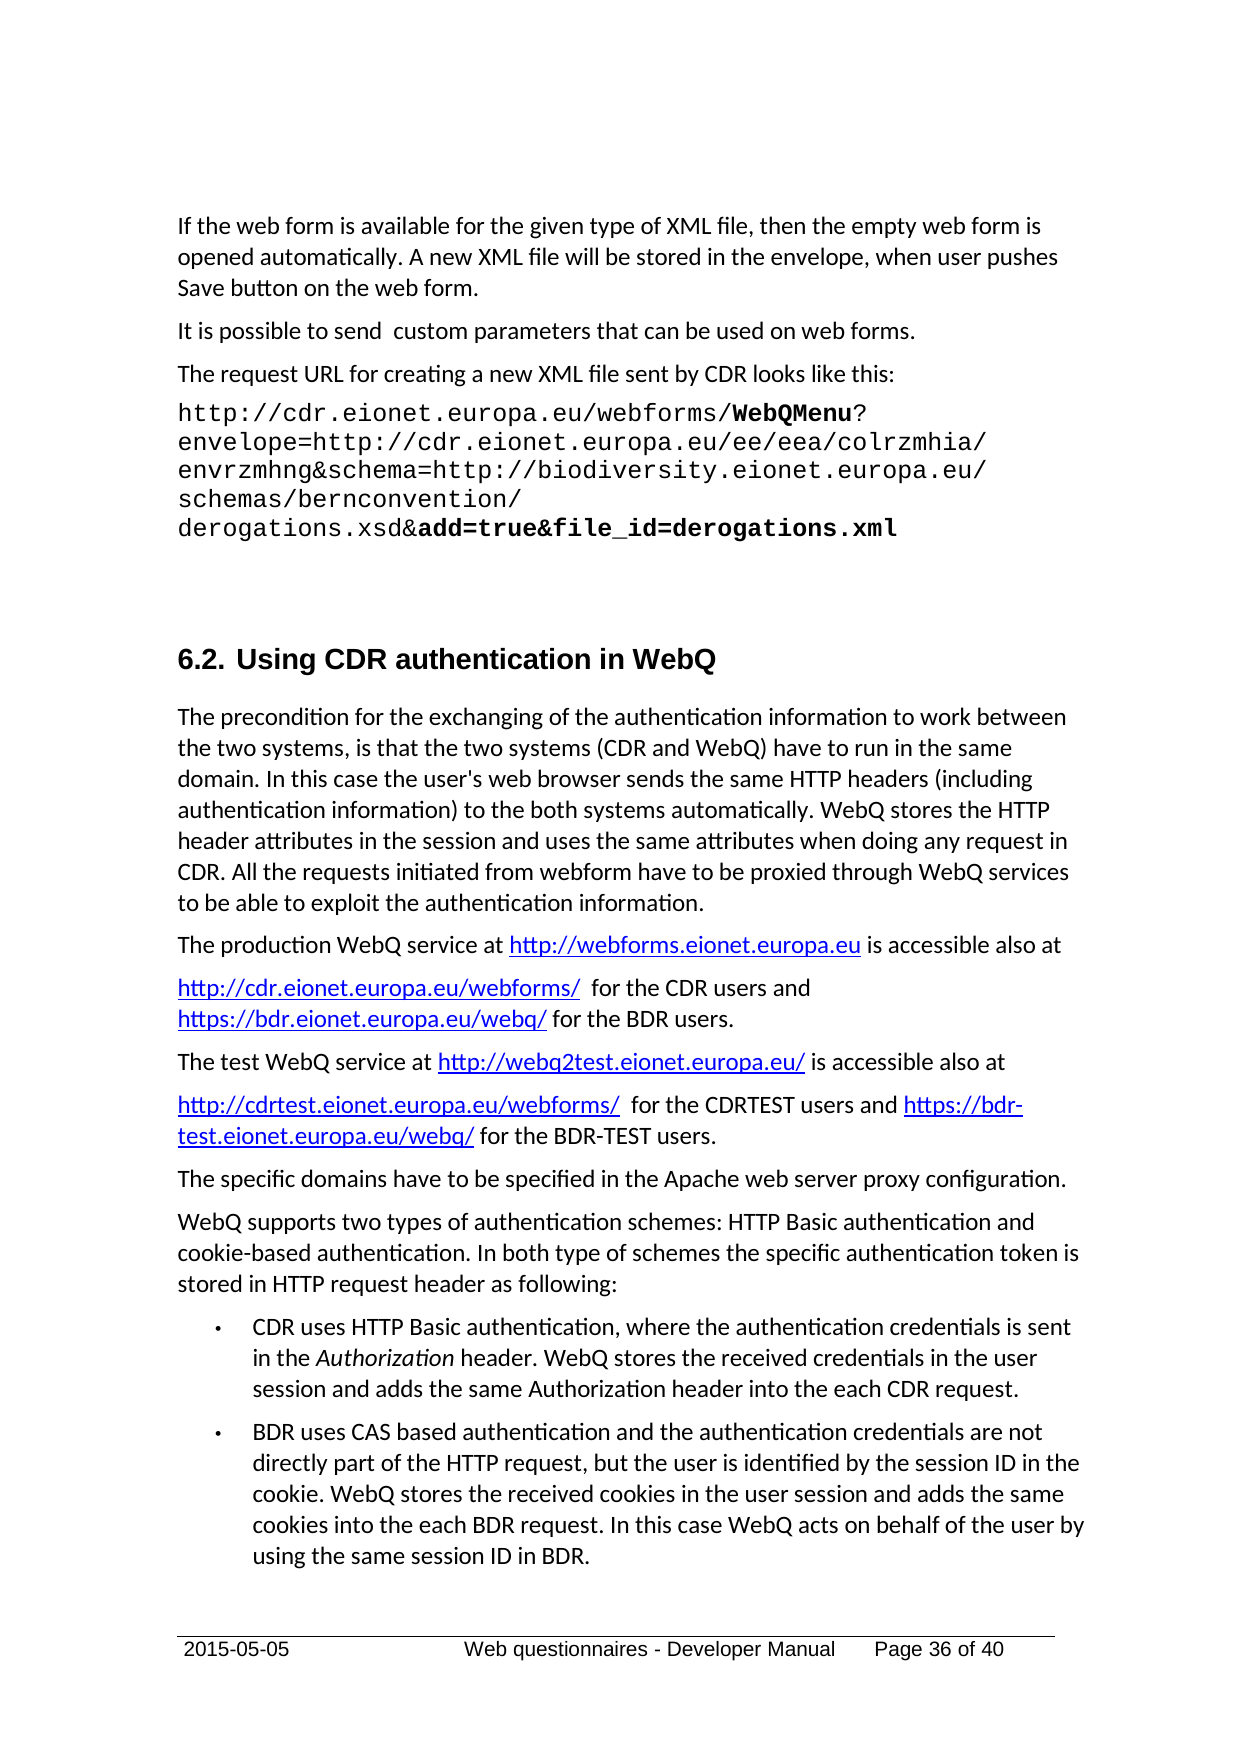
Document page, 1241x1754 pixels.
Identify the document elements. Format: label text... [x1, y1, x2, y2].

text The specific domains have to be specified in the Apache web server proxy configuration. [177, 1163, 1092, 1194]
text http://cdr.eionet.europa.eu/webforms/ for the CDR users and https://bdr.eionet.europa.eu/webq/ for the BDR users. [177, 972, 1092, 1034]
text The request URL for creating a new XML file sent by CDR looks like this: [177, 358, 1092, 389]
subtitle Using CDR authentication in WebQ [177, 642, 1092, 676]
text http://cdr.eionet.europa.eu/webforms/WebQMenu?envelope=http://cdr.eionet.europa.eu/ee/eea/colrzmhia/envrzmhng&schema=http://biodiversity.eionet.europa.eu/schemas/bernconvention/derogations.xsd&add=true&file_id=derogations.xml [177, 401, 1092, 543]
text The test WebQ service at http://webq2test.eionet.europa.eu/ is accessible also at [177, 1046, 1092, 1077]
text The precondition for the exchanging of the authentication information to work between the two systems, is that the two systems (CDR and WebQ) have to run in the same domain. In this case the user's web browser sends the same HTTP headers (including authentication information) to the both systems automatically. WebQ stores the HTTP header attributes in the session and uses the same attributes when doing any request in CDR. All the requests initiated from webform have to be proxied through WebQ services to be able to exploit the authentication information. [177, 700, 1092, 918]
text http://cdrtest.eionet.europa.eu/webforms/ for the CDRTEST users and https://bdr-test.eionet.europa.eu/webq/ for the BDR-TEST users. [177, 1089, 1092, 1151]
text The production WebQ service at http://webforms.eionet.europa.eu is accessible also at [177, 929, 1092, 961]
list BDR uses CAS based authentication and the authentication credentials are not directly part of the HTTP request, but the user is identified by the session ID in the cookie. WebQ stores the received cookies in the user session and adds the same cookies into the each BDR request. In this case WebQ acts on behalf of the user by using the same session ID in BDR. [215, 1415, 1092, 1571]
text If the web form is available for the given type of XML file, then the empty web form is opened automatically. A new XML file will be stored in the envelope, when user pushes Save button on the web form. [177, 210, 1092, 303]
list CDR uses HTTP Basic authentication, where the authentication credentials is sent in the Authorization header. WebQ stores the received credentials in the user session and adds the same Authorization header into the each CDR request. [215, 1311, 1092, 1404]
text It is possible to send custom parameters that can be used on web forms. [177, 315, 1092, 346]
text WebQ supports two types of authentication schemes: HTTP Basic authentication and cookie-based authentication. In both type of schemes the specific authentication token is stored in HTTP request header as following: [177, 1206, 1092, 1299]
